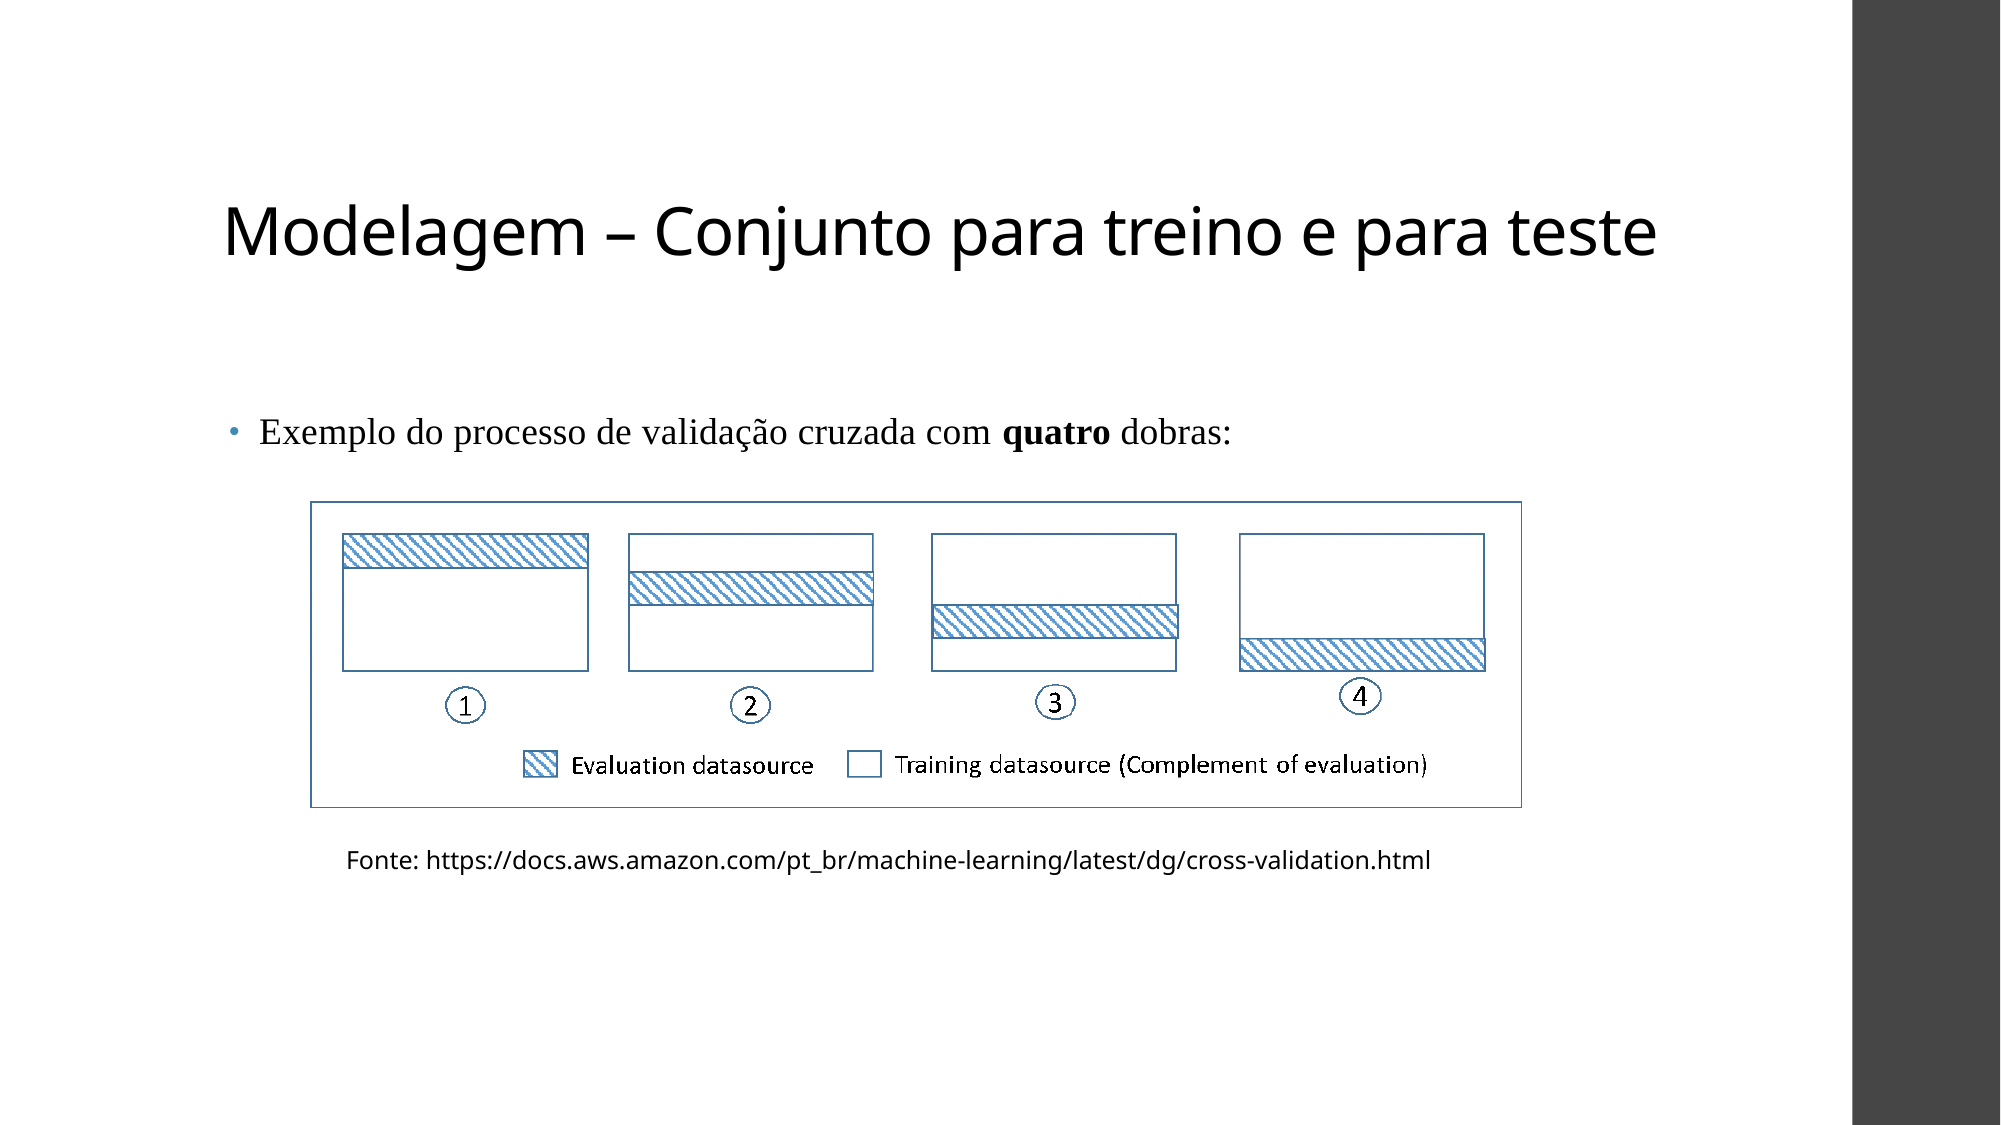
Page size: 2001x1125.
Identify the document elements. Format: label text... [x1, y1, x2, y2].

text_box Fonte: https://docs.aws.amazon.com/pt_br/machine-learning/latest/dg/cross-validation.html [331, 835, 1506, 880]
title Modelagem – Conjunto para treino e para teste [206, 60, 1797, 278]
list Exemplo do processo de validação cruzada com quatro dobras: [214, 324, 1625, 502]
picture [310, 501, 1522, 808]
